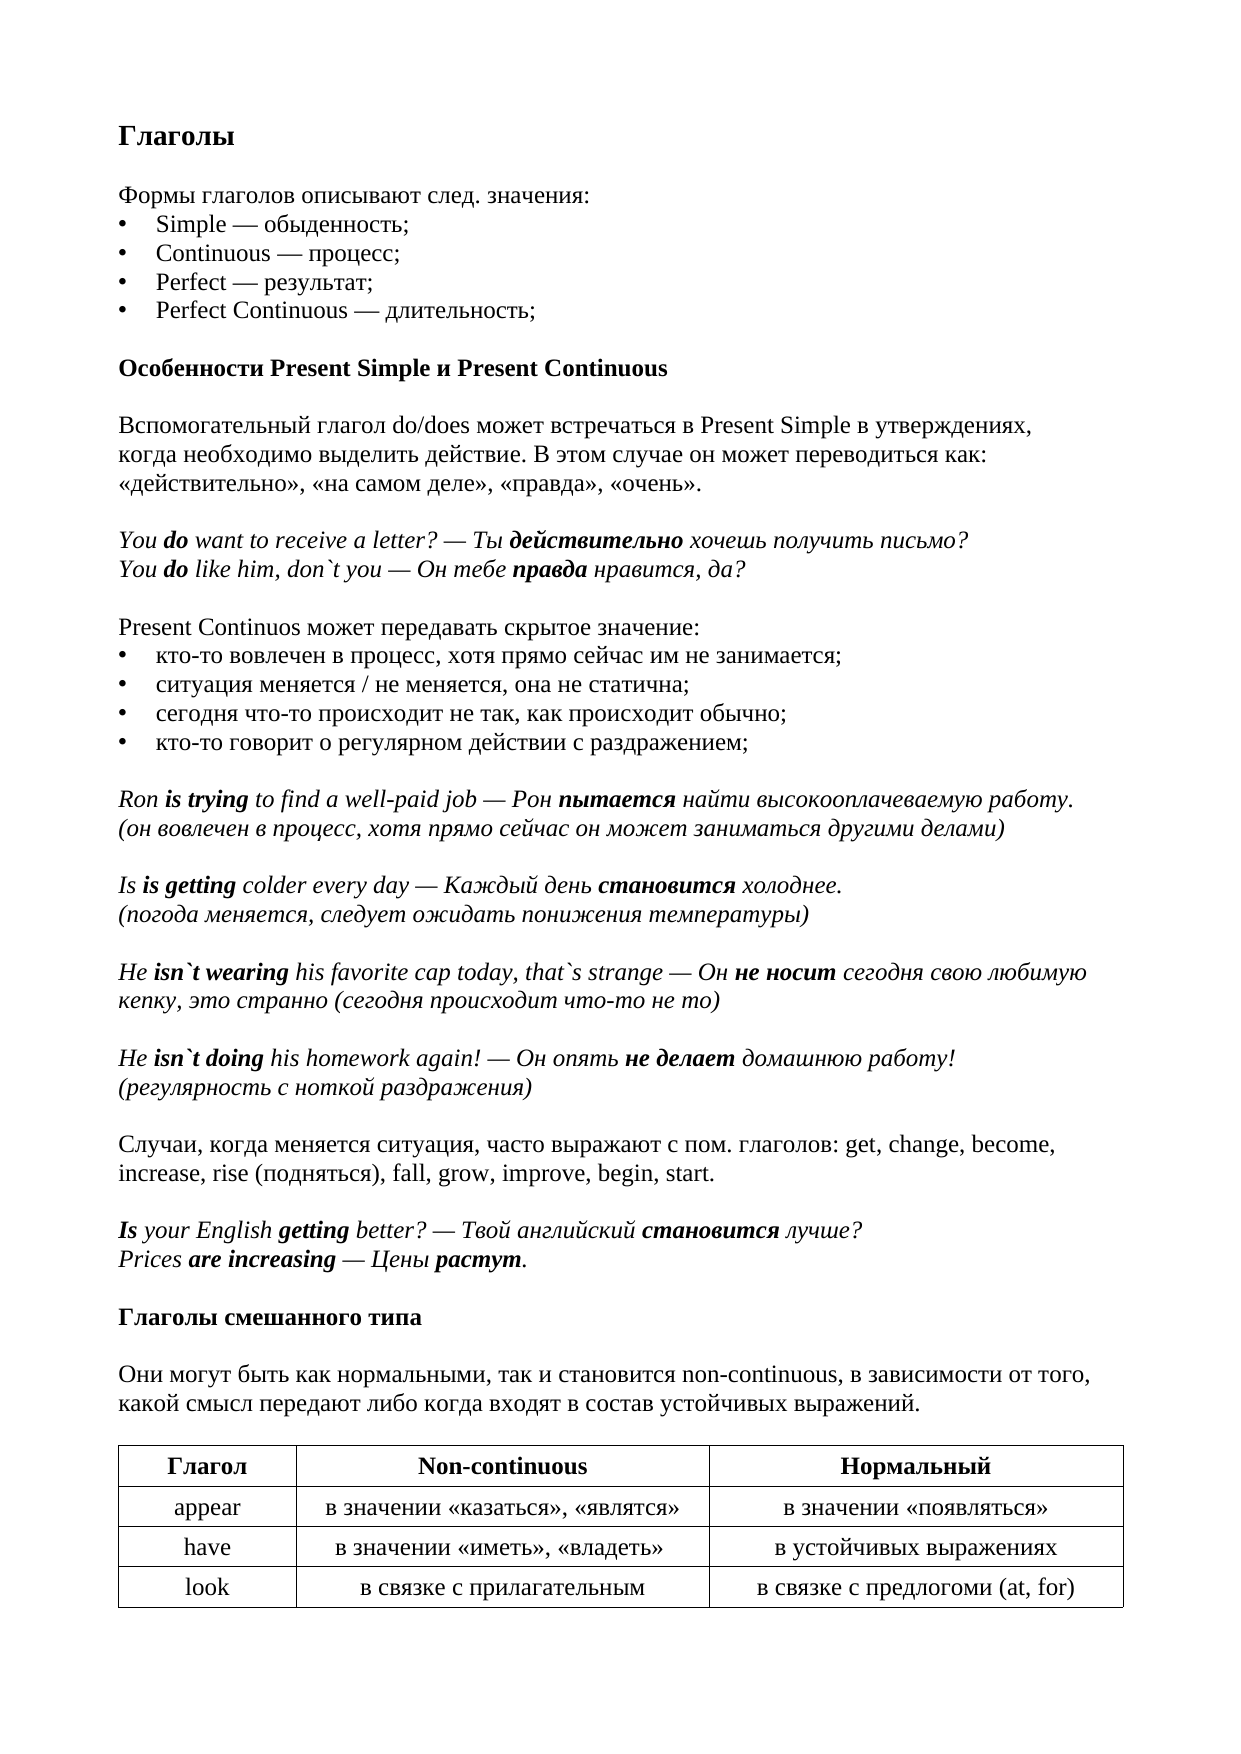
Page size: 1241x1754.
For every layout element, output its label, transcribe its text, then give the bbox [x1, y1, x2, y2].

list Continuous — процесс; [118, 238, 1122, 267]
text (он вовлечен в процесс, хотя прямо сейчас он может заниматься другими делами) [118, 813, 1122, 842]
table_cell в значении «появляться» [710, 1487, 1123, 1526]
text Глаголы [118, 118, 1122, 152]
text You do like him, don`t you — Он тебе правда нравится, да? [118, 554, 1122, 583]
text Они могут быть как нормальными, так и становится non-continuous, в зависимости от того, [118, 1359, 1122, 1388]
list ситуация меняется / не меняется, она не статична; [118, 669, 1122, 698]
text Ron is trying to find a well-paid job — Рон пытается найти высокооплачеваемую работу. [118, 784, 1122, 813]
text (регулярность с ноткой раздражения) [118, 1072, 1122, 1100]
table_header Нормальный [710, 1446, 1123, 1486]
text Случаи, когда меняется ситуация, часто выражают с пом. глаголов: get, change, become, increase, rise (подняться), fall, grow, improve, begin, start. [118, 1129, 1122, 1187]
text какой смысл передают либо когда входят в состав устойчивых выражений. [118, 1388, 1122, 1417]
table_cell appear [119, 1487, 296, 1526]
table_cell в значении «казаться», «являтся» [297, 1487, 709, 1526]
text He isn`t doing his homework again! — Он опять не делает домашнюю работу! [118, 1043, 1122, 1072]
text Формы глаголов описывают след. значения: [118, 180, 1122, 209]
text Prices are increasing — Цены растут. [118, 1244, 1122, 1273]
text He isn`t wearing his favorite cap today, that`s strange — Он не носит сегодня свою любимую кепку, это странно (сегодня происходит что-то не то) [118, 957, 1122, 1014]
table_header Non-continuous [297, 1446, 709, 1486]
table_header Глагол [119, 1446, 296, 1486]
table_cell в устойчивых выражениях [710, 1527, 1123, 1566]
list Perfect Continuous — длительность; [118, 295, 1122, 324]
text Present Continuos может передавать скрытое значение: [118, 612, 1122, 640]
list сегодня что-то происходит не так, как происходит обычно; [118, 698, 1122, 727]
list Simple — обыденность; [118, 209, 1122, 238]
list кто-то говорит о регулярном действии с раздражением; [118, 727, 1122, 755]
table_cell в связке с прилагательным [297, 1567, 709, 1607]
text You do want to receive a letter? — Ты действительно хочешь получить письмо? [118, 525, 1122, 554]
text Глаголы смешанного типа [118, 1302, 1122, 1330]
text Особенности Present Simple и Present Continuous [118, 353, 1122, 382]
text Is your English getting better? — Твой английский становится лучше? [118, 1215, 1122, 1244]
table_cell в связке с предлогоми (at, for) [710, 1567, 1123, 1607]
list Perfect — результат; [118, 267, 1122, 295]
table_cell в значении «иметь», «владеть» [297, 1527, 709, 1566]
text Вспомогательный глагол do/does может встречаться в Present Simple в утверждениях, [118, 410, 1122, 439]
text когда необходимо выделить действие. В этом случае он может переводиться как: «действительно», «на самом деле», «правда», «очень». [118, 439, 1122, 497]
table_cell look [119, 1567, 296, 1607]
list кто-то вовлечен в процесс, хотя прямо сейчас им не занимается; [118, 640, 1122, 669]
text Is is getting colder every day — Каждый день становится холоднее. [118, 870, 1122, 899]
text (погода меняется, следует ожидать понижения температуры) [118, 899, 1122, 928]
table_cell have [119, 1527, 296, 1566]
